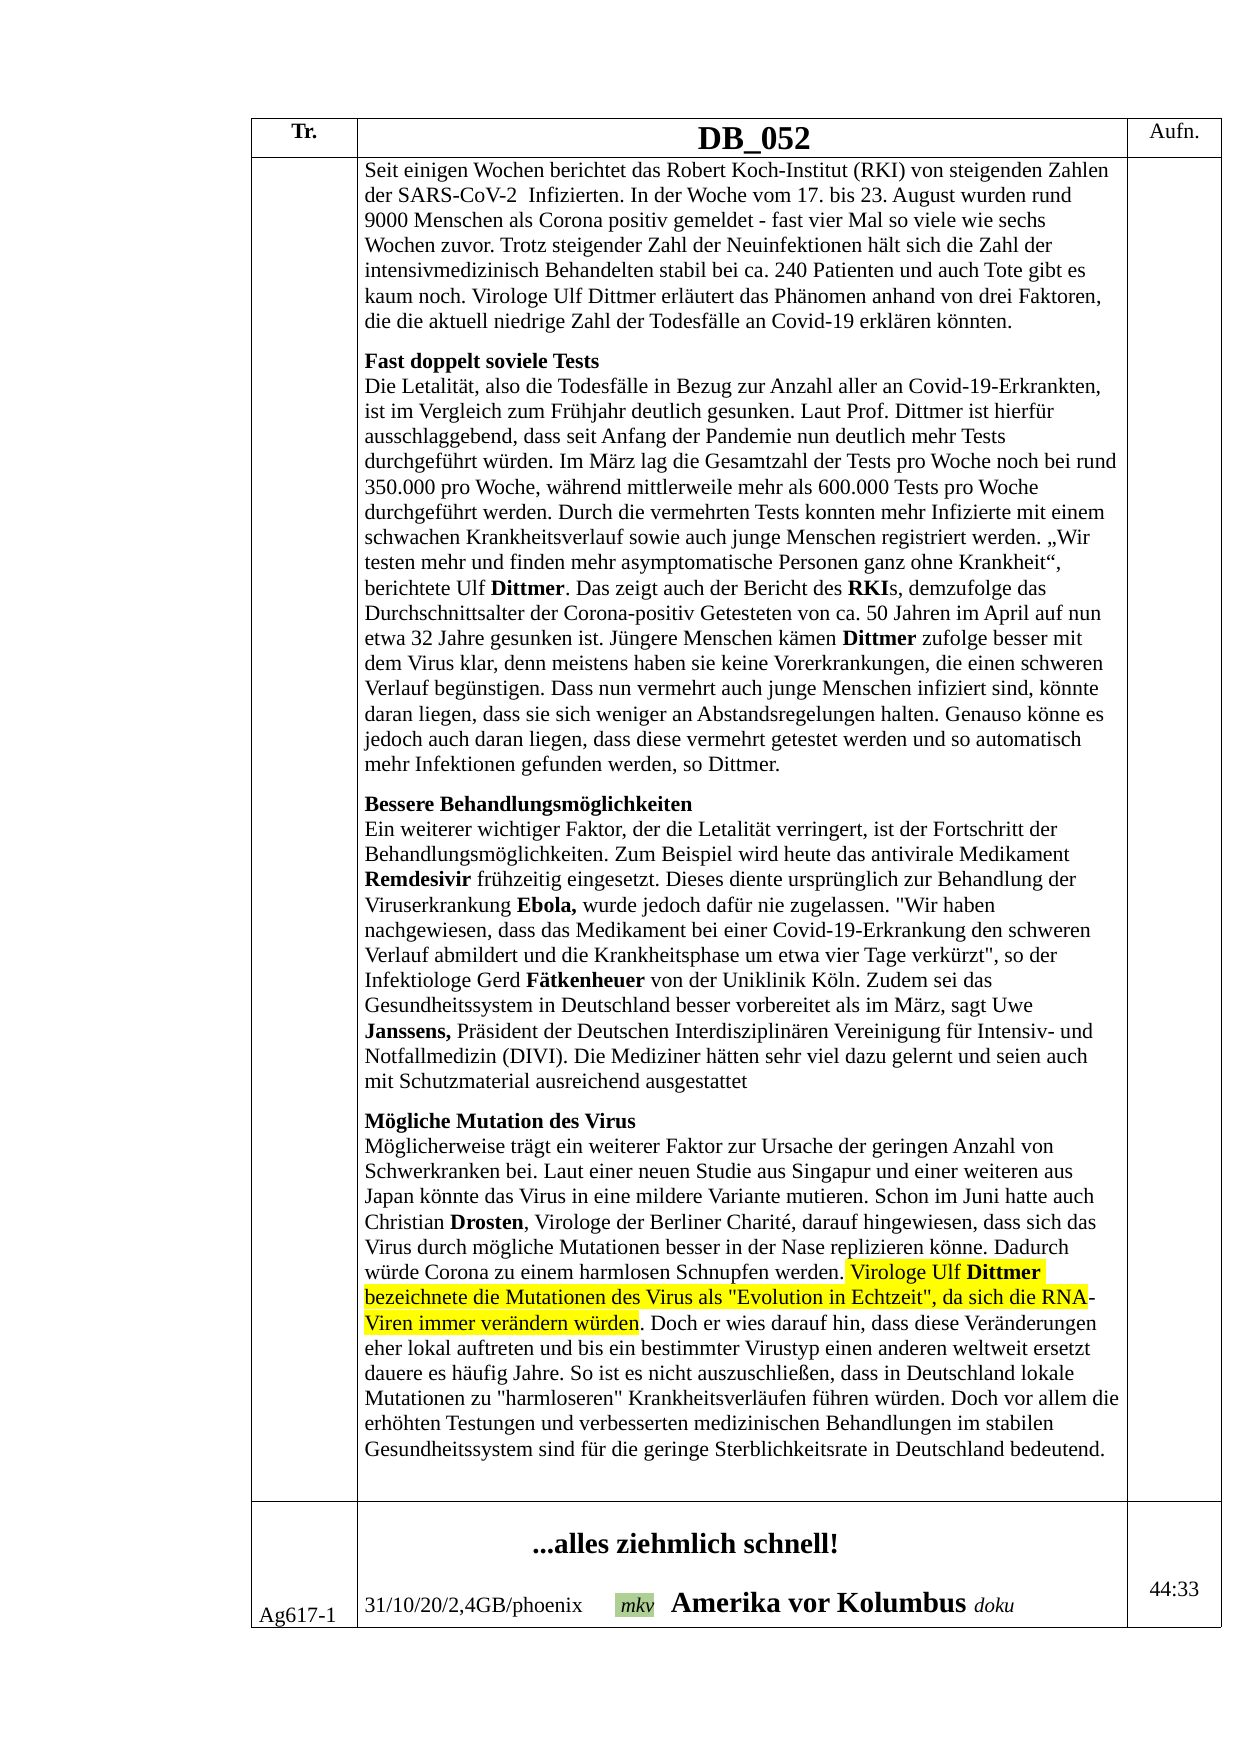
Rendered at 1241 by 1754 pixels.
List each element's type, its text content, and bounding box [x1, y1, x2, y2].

table_cell 44:33 [1128, 1502, 1221, 1627]
table_cell Seit einigen Wochen berichtet das Robert Koch-Institut (RKI) von steigenden Zahlen der SARS-CoV-2 Infizierten. In der Woche vom 17. bis 23. August wurden rund 9000 Menschen als Corona positiv gemeldet - fast vier Mal so viele wie sechs Wochen zuvor. Trotz steigender Zahl der Neuinfektionen hält sich die Zahl der intensivmedizinisch Behandelten stabil bei ca. 240 Patienten und auch Tote gibt es kaum noch. Virologe Ulf Dittmer erläutert das Phänomen anhand von drei Faktoren, die die aktuell niedrige Zahl der Todesfälle an Covid-19 erklären könnten. Fast doppelt soviele Tests Die Letalität, also die Todesfälle in Bezug zur Anzahl aller an Covid-19-Erkrankten, ist im Vergleich zum Frühjahr deutlich gesunken. Laut Prof. Dittmer ist hierfür ausschlaggebend, dass seit Anfang der Pandemie nun deutlich mehr Tests durchgeführt würden. Im März lag die Gesamtzahl der Tests pro Woche noch bei rund 350.000 pro Woche, während mittlerweile mehr als 600.000 Tests pro Woche durchgeführt werden. Durch die vermehrten Tests konnten mehr Infizierte mit einem schwachen Krankheitsverlauf sowie auch junge Menschen registriert werden. „Wir testen mehr und finden mehr asymptomatische Personen ganz ohne Krankheit“, berichtete Ulf Dittmer. Das zeigt auch der Bericht des RKIs, demzufolge das Durchschnittsalter der Corona-positiv Getesteten von ca. 50 Jahren im April auf nun etwa 32 Jahre gesunken ist. Jüngere Menschen kämen Dittmer zufolge besser mit dem Virus klar, denn meistens haben sie keine Vorerkrankungen, die einen schweren Verlauf begünstigen. Dass nun vermehrt auch junge Menschen infiziert sind, könnte daran liegen, dass sie sich weniger an Abstandsregelungen halten. Genauso könne es jedoch auch daran liegen, dass diese vermehrt getestet werden und so automatisch mehr Infektionen gefunden werden, so Dittmer. Bessere Behandlungsmöglichkeiten Ein weiterer wichtiger Faktor, der die Letalität verringert, ist der Fortschritt der Behandlungsmöglichkeiten. Zum Beispiel wird heute das antivirale Medikament Remdesivir frühzeitig eingesetzt. Dieses diente ursprünglich zur Behandlung der Viruserkrankung Ebola, wurde jedoch dafür nie zugelassen. "Wir haben nachgewiesen, dass das Medikament bei einer Covid-19-Erkrankung den schweren Verlauf abmildert und die Krankheitsphase um etwa vier Tage verkürzt", so der Infektiologe Gerd Fätkenheuer von der Uniklinik Köln. Zudem sei das Gesundheitssystem in Deutschland besser vorbereitet als im März, sagt Uwe Janssens, Präsident der Deutschen Interdisziplinären Vereinigung für Intensiv- und Notfallmedizin (DIVI). Die Mediziner hätten sehr viel dazu gelernt und seien auch mit Schutzmaterial ausreichend ausgestattet Mögliche Mutation des Virus Möglicherweise trägt ein weiterer Faktor zur Ursache der geringen Anzahl von Schwerkranken bei. Laut einer neuen Studie aus Singapur und einer weiteren aus Japan könnte das Virus in eine mildere Variante mutieren. Schon im Juni hatte auch Christian Drosten, Virologe der Berliner Charité, darauf hingewiesen, dass sich das Virus durch mögliche Mutationen besser in der Nase replizieren könne. Dadurch würde Corona zu einem harmlosen Schnupfen werden. Virologe Ulf Dittmer bezeichnete die Mutationen des Virus als "Evolution in Echtzeit", da sich die RNA-Viren immer verändern würden. Doch er wies darauf hin, dass diese Veränderungen eher lokal auftreten und bis ein bestimmter Virustyp einen anderen weltweit ersetzt dauere es häufig Jahre. So ist es nicht auszuschließen, dass in Deutschland lokale Mutationen zu "harmloseren" Krankheitsverläufen führen würden. Doch vor allem die erhöhten Testungen und verbesserten medizinischen Behandlungen im stabilen Gesundheitssystem sind für die geringe Sterblichkeitsrate in Deutschland bedeutend. [358, 158, 1127, 1501]
table_header DB_052 [358, 119, 1127, 157]
table_cell Ag617-1 [252, 1502, 357, 1627]
table_cell ...alles ziehmlich schnell! 31/10/20/2,4GB/phoenix mkv Amerika vor Kolumbus doku [358, 1502, 1127, 1627]
table_header ­Tr. [252, 119, 357, 157]
table_cell [1128, 158, 1221, 1501]
table_cell [252, 158, 357, 1501]
table_header Aufn. [1128, 119, 1221, 157]
